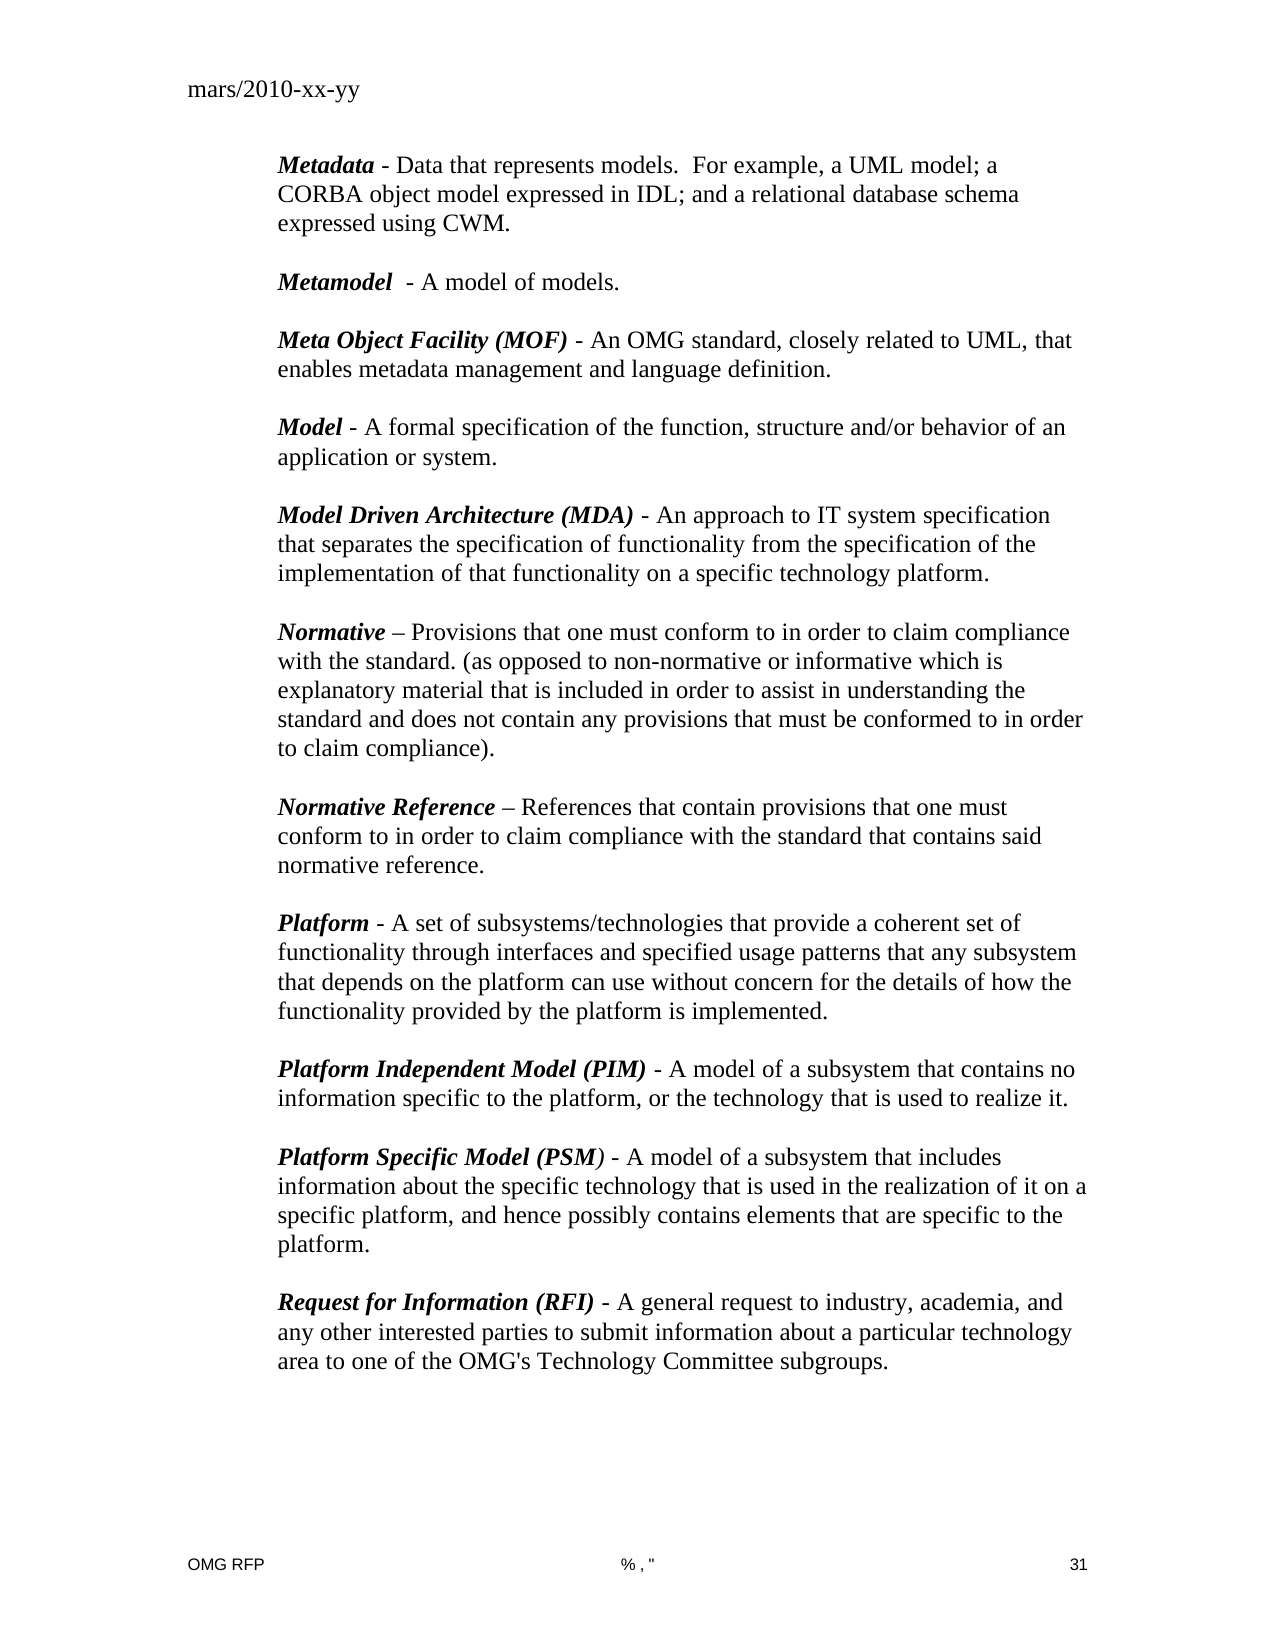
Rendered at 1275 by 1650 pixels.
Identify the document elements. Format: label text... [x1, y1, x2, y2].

text Meta Object Facility (MOF) - An OMG standard, closely related to UML, that enables metadata management and language definition. [277, 325, 1087, 383]
text Metadata - Data that represents models. For example, a UML model; a CORBA object model expressed in IDL; and a relational database schema expressed using CWM. [277, 150, 1087, 237]
text Platform Specific Model (PSM) - A model of a subsystem that includes information about the specific technology that is used in the realization of it on a specific platform, and hence possibly contains elements that are specific to the platform. [277, 1142, 1087, 1258]
text Normative Reference – References that contain provisions that one must conform to in order to claim compliance with the standard that contains said normative reference. [277, 792, 1087, 879]
text Platform - A set of subsystems/technologies that provide a coherent set of functionality through interfaces and specified usage patterns that any subsystem that depends on the platform can use without concern for the details of how the functionality provided by the platform is implemented. [277, 908, 1087, 1025]
text Model Driven Architecture (MDA) - An approach to IT system specification that separates the specification of functionality from the specification of the implementation of that functionality on a specific technology platform. [277, 500, 1087, 587]
text Request for Information (RFI) - A general request to industry, academia, and any other interested parties to submit information about a particular technology area to one of the OMG's Technology Committee subgroups. [277, 1287, 1087, 1375]
text Normative – Provisions that one must conform to in order to claim compliance with the standard. (as opposed to non-normative or informative which is explanatory material that is included in order to assist in understanding the standard and does not contain any provisions that must be conformed to in order to claim compliance). [277, 617, 1087, 762]
text Metamodel - A model of models. [277, 267, 1087, 296]
text Model - A formal specification of the function, structure and/or behavior of an application or system. [277, 412, 1087, 471]
text Platform Independent Model (PIM) - A model of a subsystem that contains no information specific to the platform, or the technology that is used to realize it. [277, 1054, 1087, 1112]
